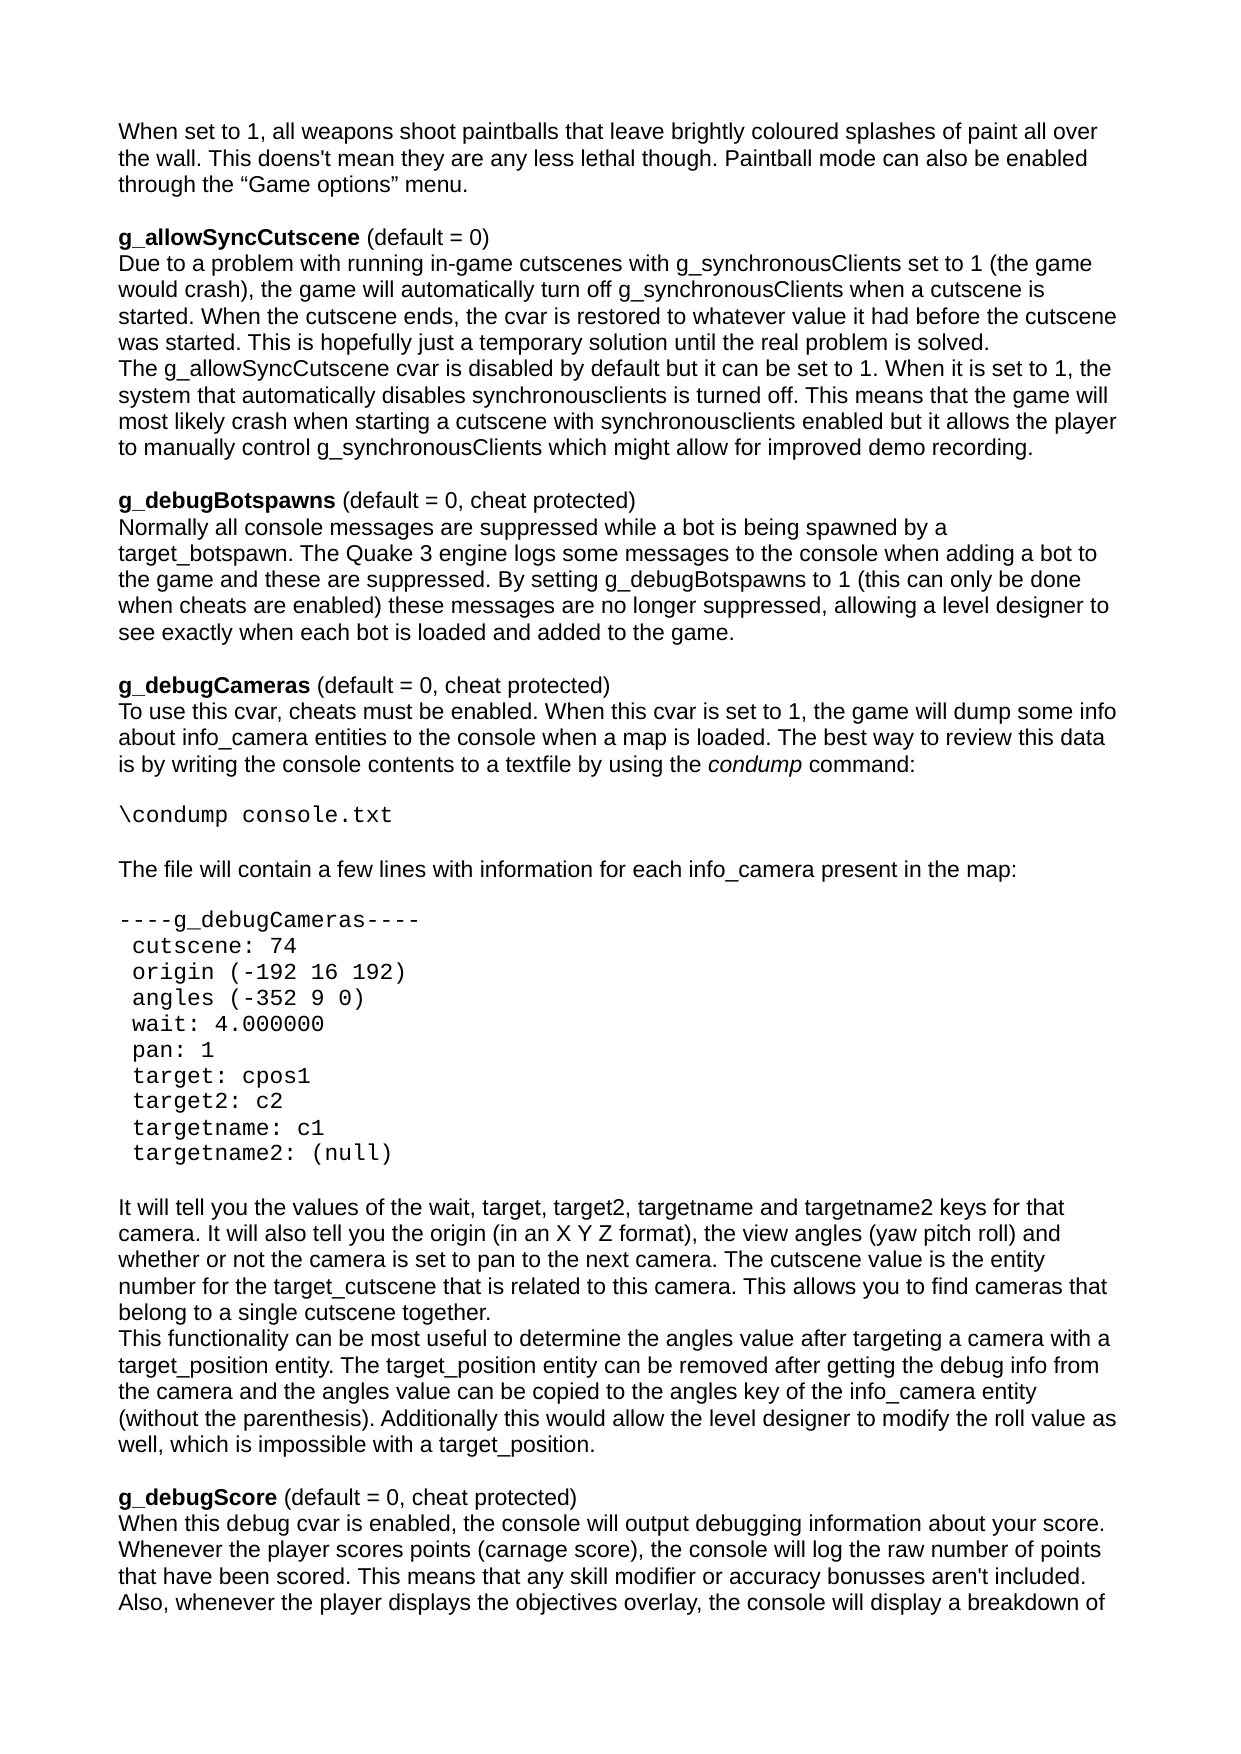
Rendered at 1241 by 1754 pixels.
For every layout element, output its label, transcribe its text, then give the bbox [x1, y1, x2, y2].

text It will tell you the values of the wait, target, target2, targetname and targetname2 keys for that camera. It will also tell you the origin (in an X Y Z format), the view angles (yaw pitch roll) and whether or not the camera is set to pan to the next camera. The cutscene value is the entity number for the target_cutscene that is related to this camera. This allows you to find cameras that belong to a single cutscene together. [118, 1194, 1122, 1325]
text Due to a problem with running in-game cutscenes with g_synchronousClients set to 1 (the game would crash), the game will automatically turn off g_synchronousClients when a cutscene is started. When the cutscene ends, the cvar is restored to whatever value it had before the cutscene was started. This is hopefully just a temporary solution until the real problem is solved. [118, 250, 1122, 355]
text The g_allowSyncCutscene cvar is disabled by default but it can be set to 1. When it is set to 1, the system that automatically disables synchronousclients is turned off. This means that the game will most likely crash when starting a cutscene with synchronousclients enabled but it allows the player to manually control g_synchronousClients which might allow for improved demo recording. [118, 355, 1122, 461]
text The file will contain a few lines with information for each info_camera present in the map: [118, 856, 1122, 882]
text g_debugBotspawns (default = 0, cheat protected) [118, 487, 1122, 513]
text ----g_debugCameras---- cutscene: 74 origin (-192 16 192) angles (-352 9 0) wait: 4.000000 pan: 1 target: cpos1 target2: c2 targetname: c1 targetname2: (null) [118, 908, 1122, 1168]
text This functionality can be most useful to determine the angles value after targeting a camera with a target_position entity. The target_position entity can be removed after getting the debug info from the camera and the angles value can be copied to the angles key of the info_camera entity (without the parenthesis). Additionally this would allow the level designer to modify the roll value as well, which is impossible with a target_position. [118, 1325, 1122, 1457]
text When set to 1, all weapons shoot paintballs that leave brightly coloured splashes of paint all over the wall. This doens't mean they are any less lethal though. Paintball mode can also be enabled through the “Game options” menu. [118, 118, 1122, 197]
text g_allowSyncCutscene (default = 0) [118, 223, 1122, 250]
text When this debug cvar is enabled, the console will output debugging information about your score. Whenever the player scores points (carnage score), the console will log the raw number of points that have been scored. This means that any skill modifier or accuracy bonusses aren't included. Also, whenever the player displays the objectives overlay, the console will display a breakdown of [118, 1510, 1122, 1615]
text g_debugScore (default = 0, cheat protected) [118, 1483, 1122, 1510]
text g_debugCameras (default = 0, cheat protected) [118, 672, 1122, 698]
text \condump console.txt [118, 803, 1122, 829]
text Normally all console messages are suppressed while a bot is being spawned by a target_botspawn. The Quake 3 engine logs some messages to the console when adding a bot to the game and these are suppressed. By setting g_debugBotspawns to 1 (this can only be done when cheats are enabled) these messages are no longer suppressed, allowing a level designer to see exactly when each bot is loaded and added to the game. [118, 513, 1122, 645]
text To use this cvar, cheats must be enabled. When this cvar is set to 1, the game will dump some info about info_camera entities to the console when a map is loaded. The best way to review this data is by writing the console contents to a textfile by using the condump command: [118, 698, 1122, 777]
